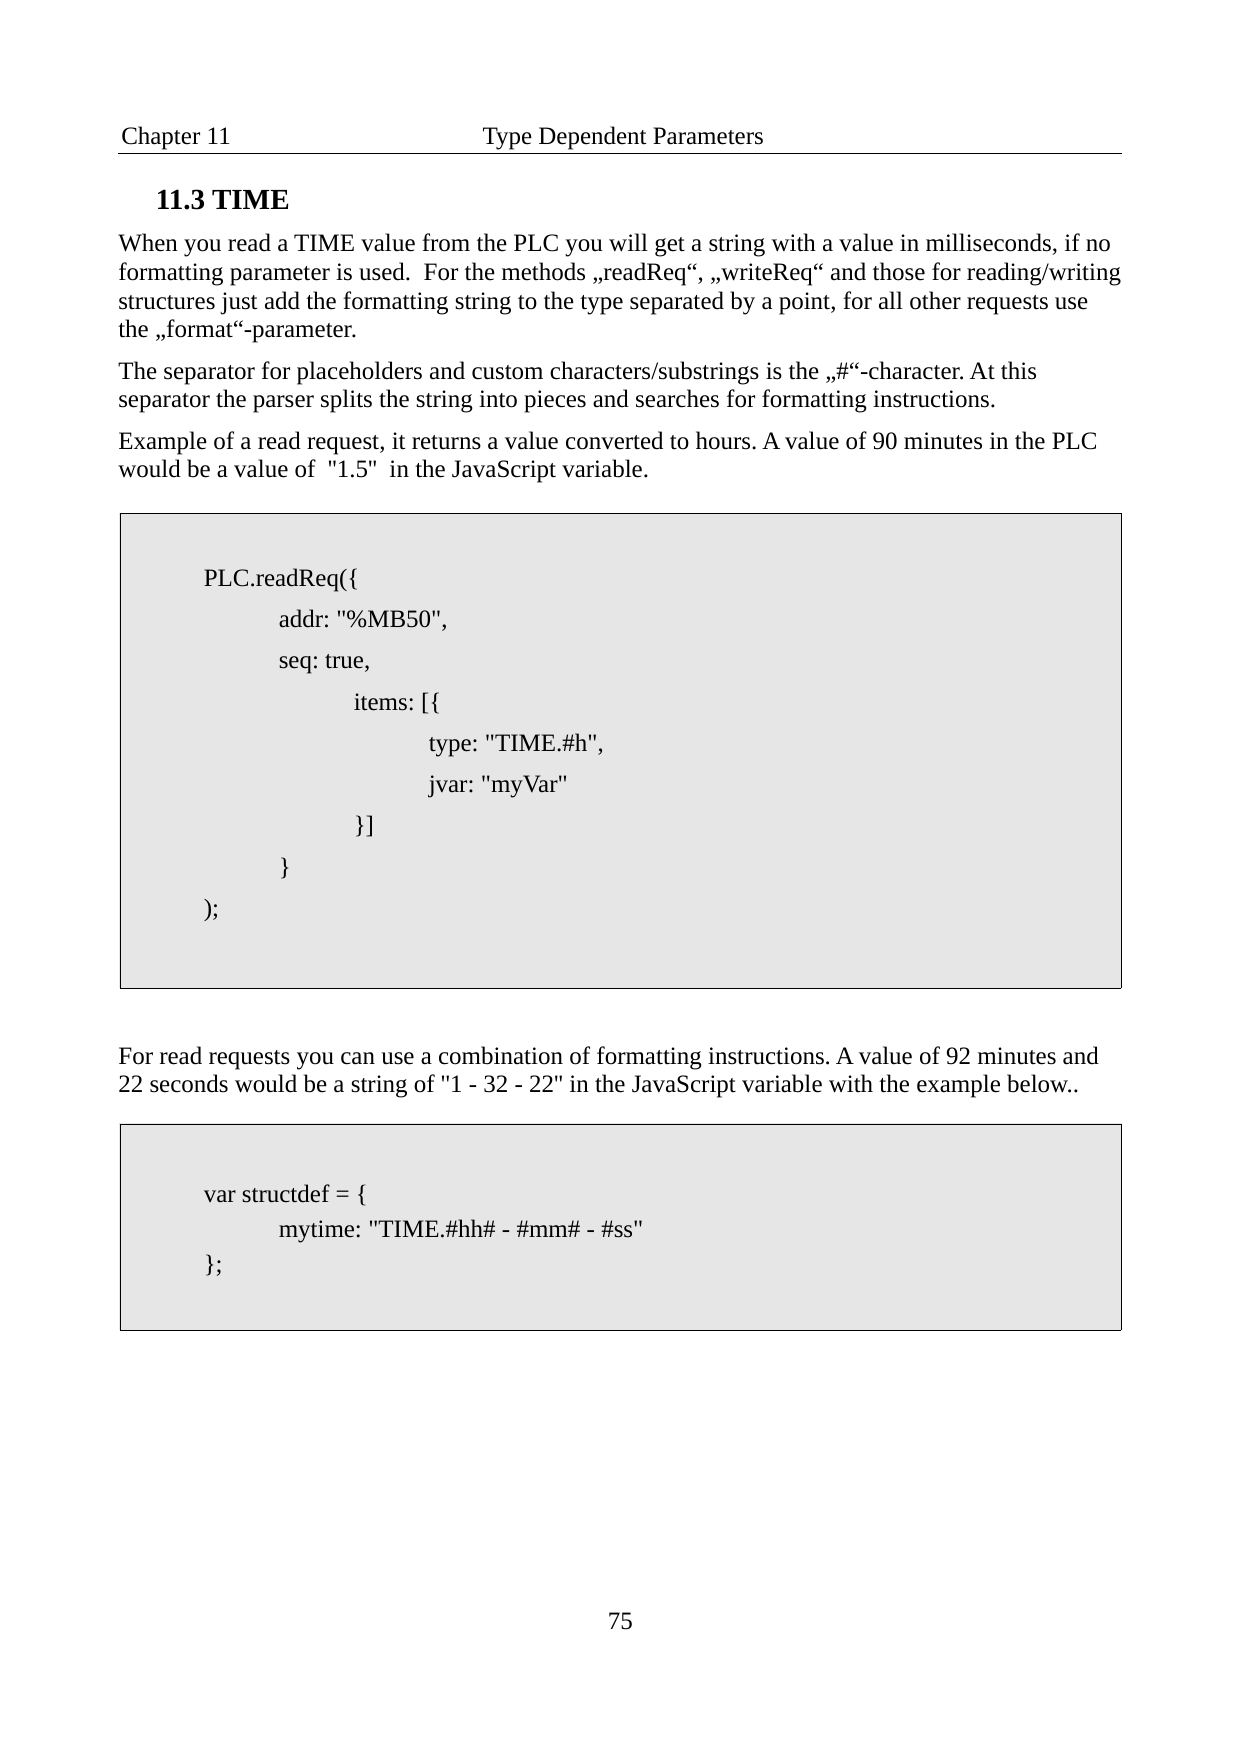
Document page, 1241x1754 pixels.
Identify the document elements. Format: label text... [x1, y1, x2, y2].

text When you read a TIME value from the PLC you will get a string with a value in milliseconds, if no formatting parameter is used. For the methods „readReq“, „writeReq“ and those for reading/writing structures just add the formatting string to the type separated by a point, for all other requests use the „format“-parameter. [118, 228, 1122, 343]
text }] [128, 811, 1112, 839]
text type: "TIME.#h", [128, 728, 1112, 757]
text For read requests you can use a combination of formatting instructions. A value of 92 minutes and 22 seconds would be a string of ''1 - 32 - 22'' in the JavaScript variable with the example below.. [118, 1041, 1122, 1098]
text The separator for placeholders and custom characters/substrings is the „#“-character. At this separator the parser splits the string into pieces and searches for formatting instructions. [118, 356, 1122, 413]
text PLC.readReq({ [128, 563, 1112, 592]
text items: [{ [128, 687, 1112, 716]
text Example of a read request, it returns a value converted to hours. A value of 90 minutes in the PLC would be a value of ''1.5'' in the JavaScript variable. [118, 426, 1122, 483]
text } [128, 852, 1112, 881]
text seq: true, [128, 646, 1112, 674]
text ); [128, 893, 1112, 922]
text var structdef = { mytime: "TIME.#hh# - #mm# - #ss" }; [128, 1174, 1112, 1280]
text jvar: "myVar" [128, 769, 1112, 798]
text addr: "%MB50", [128, 604, 1112, 633]
subtitle 11.3 TIME [156, 182, 1122, 216]
